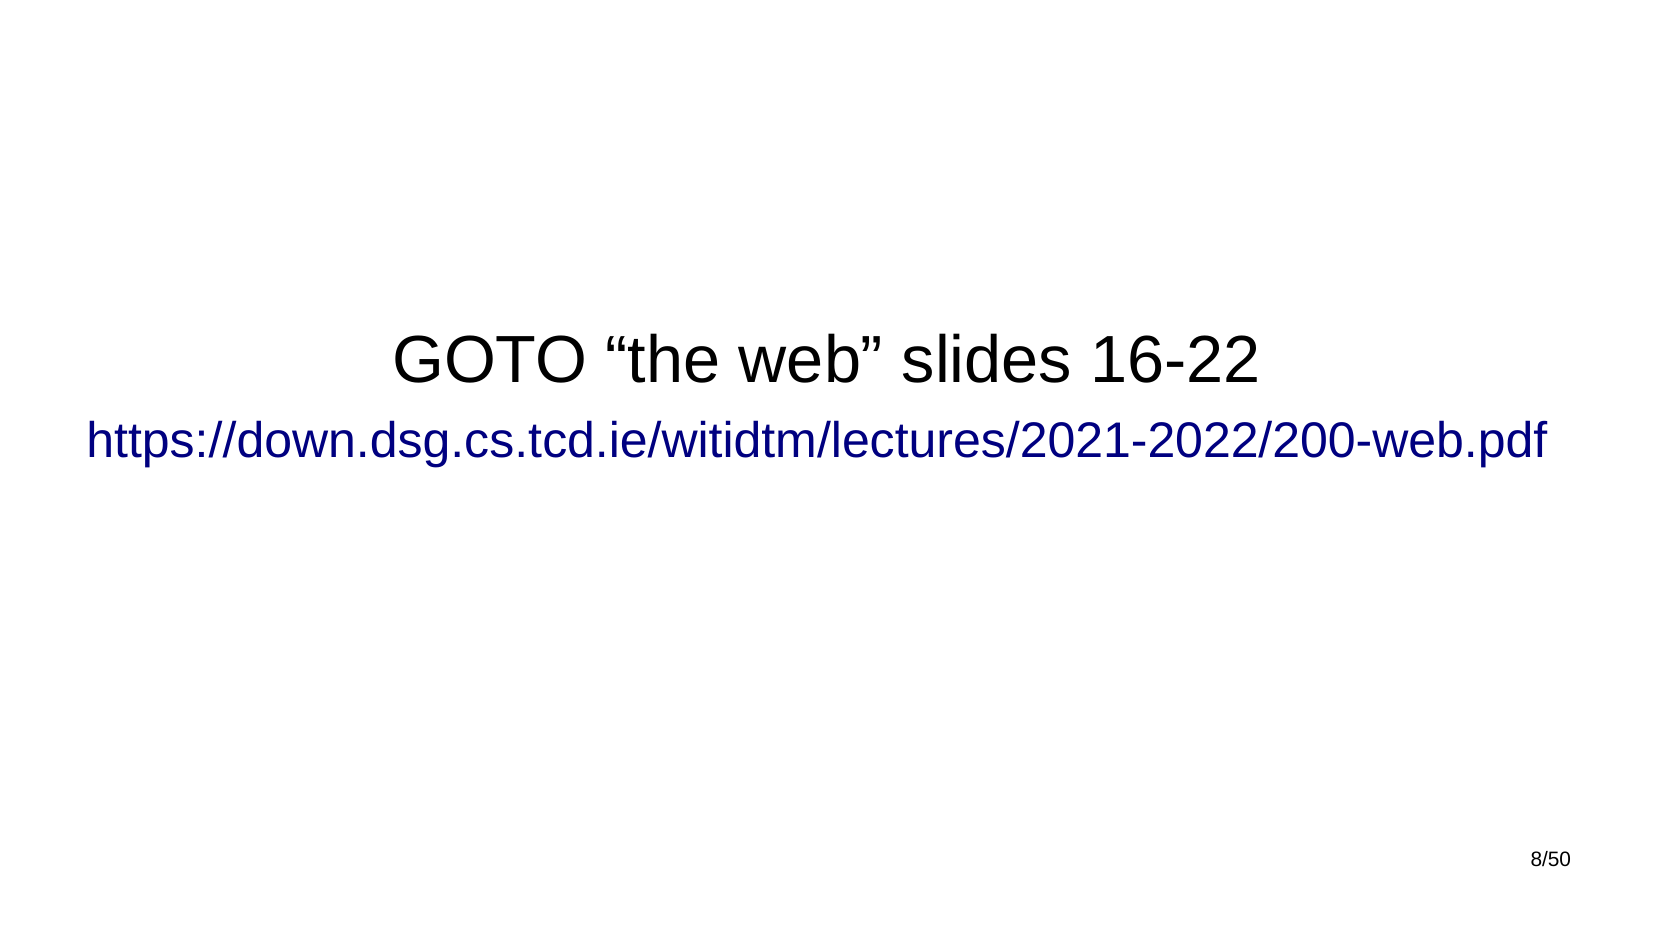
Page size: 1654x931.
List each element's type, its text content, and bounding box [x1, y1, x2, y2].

subtitle GOTO “the web” slides 16-22 https://down.dsg.cs.tcd.ie/witidtm/lectures/2021-2022/200-web.pdf [82, 37, 1571, 757]
